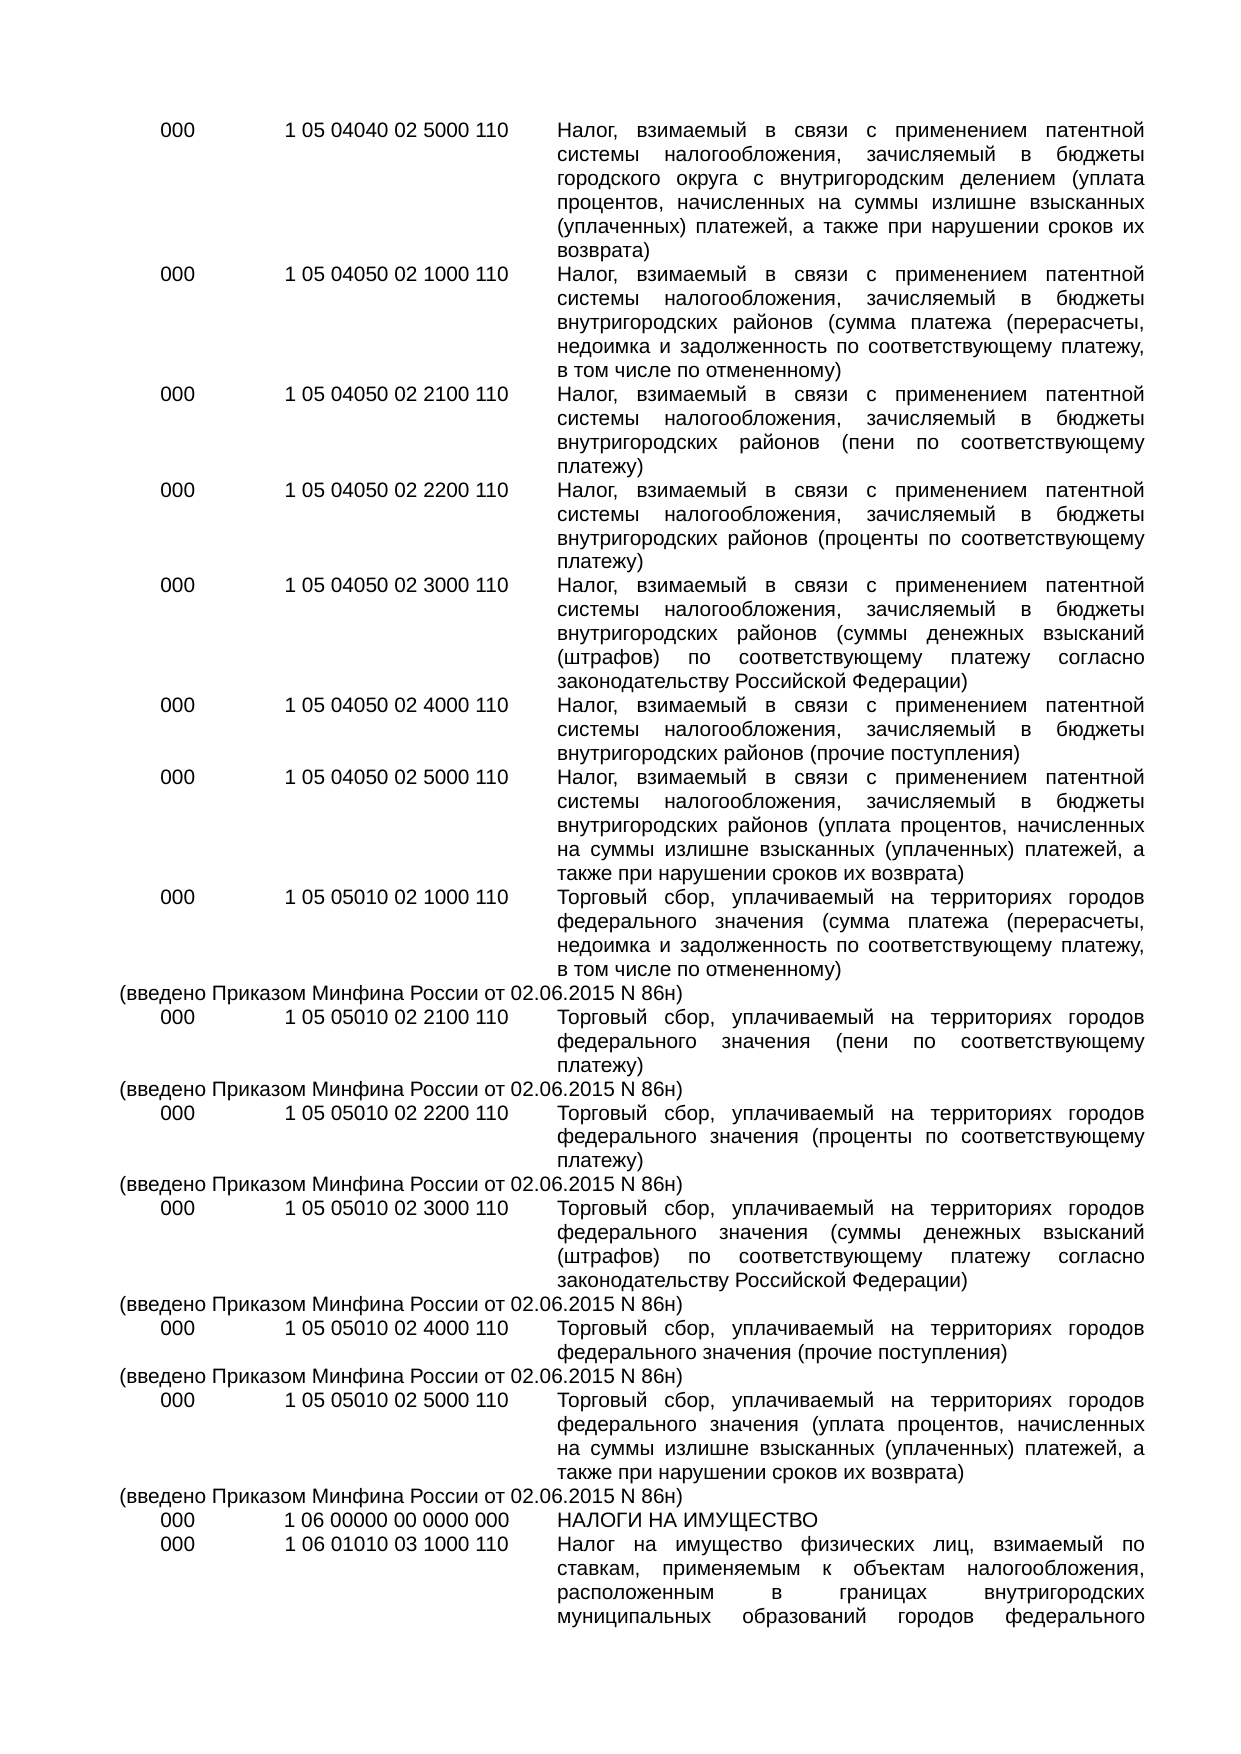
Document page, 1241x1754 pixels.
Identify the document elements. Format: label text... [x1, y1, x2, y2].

table_cell 000 [118, 693, 237, 765]
table_cell Торговый сбор, уплачиваемый на территориях городов федерального значения (пени по соответствующему платежу) [556, 1005, 1146, 1076]
table_cell (введено Приказом Минфина России от 02.06.2015 N 86н) [118, 1076, 1146, 1100]
table_cell 000 [118, 1388, 237, 1484]
table_cell Налог, взимаемый в связи с применением патентной системы налогообложения, зачисляемый в бюджеты внутригородских районов (прочие поступления) [556, 693, 1146, 765]
table_cell 1 05 04050 02 2200 110 [237, 478, 556, 573]
table_cell (введено Приказом Минфина России от 02.06.2015 N 86н) [118, 1364, 1146, 1388]
table_cell 000 [118, 1100, 237, 1172]
table_cell Налог, взимаемый в связи с применением патентной системы налогообложения, зачисляемый в бюджеты внутригородских районов (проценты по соответствующему платежу) [556, 478, 1146, 573]
table_cell 000 [118, 573, 237, 693]
table_cell 000 [118, 1005, 237, 1076]
table_cell Налог, взимаемый в связи с применением патентной системы налогообложения, зачисляемый в бюджеты внутригородских районов (сумма платежа (перерасчеты, недоимка и задолженность по соответствующему платежу, в том числе по отмененному) [556, 262, 1146, 382]
table_cell Налог, взимаемый в связи с применением патентной системы налогообложения, зачисляемый в бюджеты внутригородских районов (суммы денежных взысканий (штрафов) по соответствующему платежу согласно законодательству Российской Федерации) [556, 573, 1146, 693]
table_cell Налог, взимаемый в связи с применением патентной системы налогообложения, зачисляемый в бюджеты городского округа с внутригородским делением (уплата процентов, начисленных на суммы излишне взысканных (уплаченных) платежей, а также при нарушении сроков их возврата) [556, 118, 1146, 262]
table_cell 1 05 05010 02 2100 110 [237, 1005, 556, 1076]
table_cell Налог, взимаемый в связи с применением патентной системы налогообложения, зачисляемый в бюджеты внутригородских районов (уплата процентов, начисленных на суммы излишне взысканных (уплаченных) платежей, а также при нарушении сроков их возврата) [556, 765, 1146, 885]
table_cell 000 [118, 765, 237, 885]
table_cell 1 05 05010 02 1000 110 [237, 885, 556, 981]
table_cell 1 05 04050 02 3000 110 [237, 573, 556, 693]
table_cell (введено Приказом Минфина России от 02.06.2015 N 86н) [118, 1484, 1146, 1508]
table_cell 1 05 04040 02 5000 110 [237, 118, 556, 262]
table_cell НАЛОГИ НА ИМУЩЕСТВО [556, 1508, 1146, 1532]
table_cell (введено Приказом Минфина России от 02.06.2015 N 86н) [118, 1172, 1146, 1196]
table_cell 000 [118, 1508, 237, 1532]
table_cell 1 06 01010 03 1000 110 [237, 1532, 556, 1627]
table_cell 1 05 04050 02 5000 110 [237, 765, 556, 885]
table_cell 000 [118, 262, 237, 382]
table_cell (введено Приказом Минфина России от 02.06.2015 N 86н) [118, 1292, 1146, 1316]
table_cell 1 05 05010 02 2200 110 [237, 1100, 556, 1172]
table_cell 000 [118, 1532, 237, 1627]
table_cell 1 05 05010 02 3000 110 [237, 1196, 556, 1292]
table_cell Торговый сбор, уплачиваемый на территориях городов федерального значения (прочие поступления) [556, 1316, 1146, 1364]
table_cell 1 05 04050 02 2100 110 [237, 382, 556, 477]
table_cell 000 [118, 478, 237, 573]
table_cell (введено Приказом Минфина России от 02.06.2015 N 86н) [118, 981, 1146, 1004]
table_cell 1 05 04050 02 1000 110 [237, 262, 556, 382]
table_cell 000 [118, 118, 237, 262]
table_cell 000 [118, 1196, 237, 1292]
table_cell 000 [118, 885, 237, 981]
table_cell Торговый сбор, уплачиваемый на территориях городов федерального значения (уплата процентов, начисленных на суммы излишне взысканных (уплаченных) платежей, а также при нарушении сроков их возврата) [556, 1388, 1146, 1484]
table_cell 1 05 05010 02 4000 110 [237, 1316, 556, 1364]
table_cell 000 [118, 1316, 237, 1364]
table_cell Налог на имущество физических лиц, взимаемый по ставкам, применяемым к объектам налогообложения, расположенным в границах внутригородских муниципальных образований городов федерального [556, 1532, 1146, 1627]
table_cell Торговый сбор, уплачиваемый на территориях городов федерального значения (суммы денежных взысканий (штрафов) по соответствующему платежу согласно законодательству Российской Федерации) [556, 1196, 1146, 1292]
table_cell Торговый сбор, уплачиваемый на территориях городов федерального значения (проценты по соответствующему платежу) [556, 1100, 1146, 1172]
table_cell 000 [118, 382, 237, 477]
table_cell 1 06 00000 00 0000 000 [237, 1508, 556, 1532]
table_cell 1 05 05010 02 5000 110 [237, 1388, 556, 1484]
table_cell 1 05 04050 02 4000 110 [237, 693, 556, 765]
table_cell Торговый сбор, уплачиваемый на территориях городов федерального значения (сумма платежа (перерасчеты, недоимка и задолженность по соответствующему платежу, в том числе по отмененному) [556, 885, 1146, 981]
table_cell Налог, взимаемый в связи с применением патентной системы налогообложения, зачисляемый в бюджеты внутригородских районов (пени по соответствующему платежу) [556, 382, 1146, 477]
